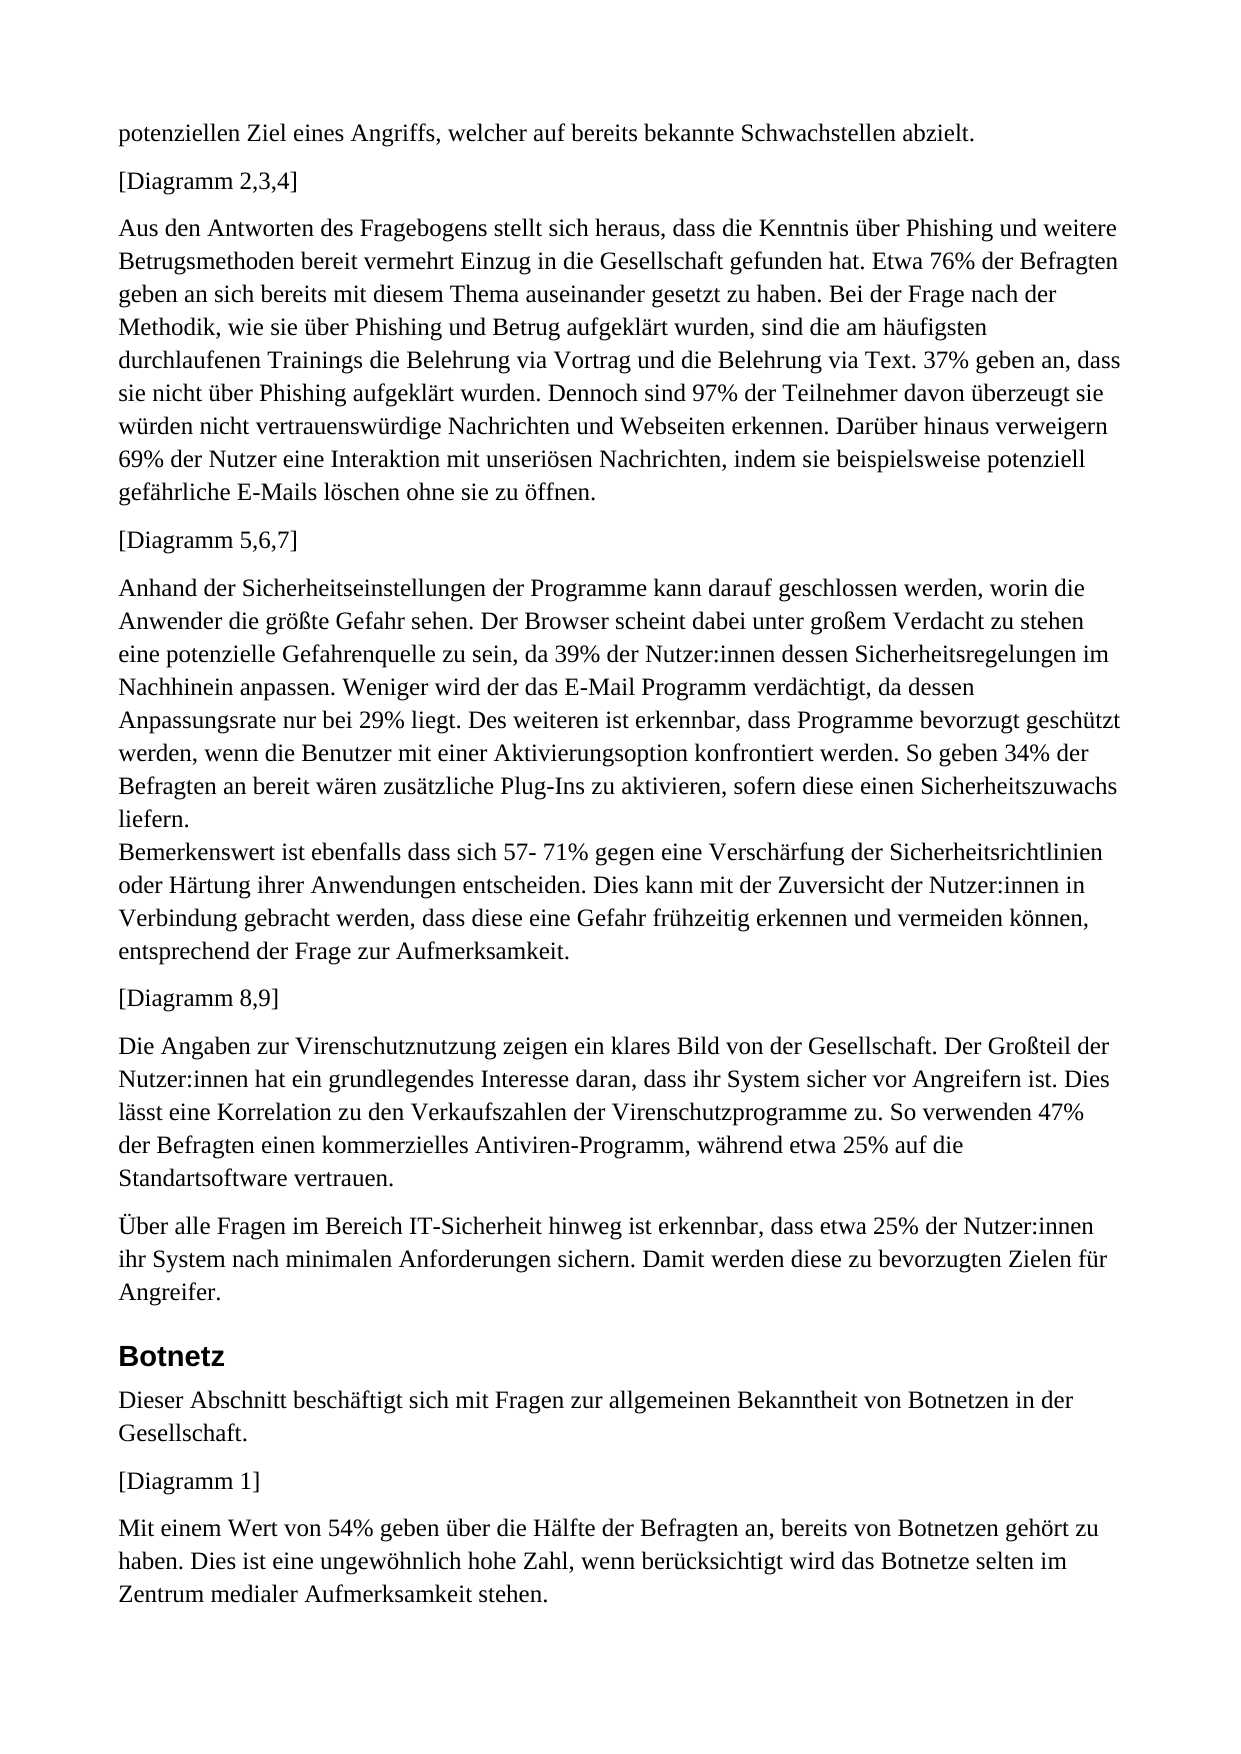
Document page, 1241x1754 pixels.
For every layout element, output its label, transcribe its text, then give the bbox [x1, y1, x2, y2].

text [Diagramm 2,3,4] [118, 166, 1122, 194]
text potenziellen Ziel eines Angriffs, welcher auf bereits bekannte Schwachstellen abzielt. [118, 118, 1122, 147]
text [Diagramm 1] [118, 1466, 1122, 1494]
text Mit einem Wert von 54% geben über die Hälfte der Befragten an, bereits von Botnetzen gehört zu haben. Dies ist eine ungewöhnlich hohe Zahl, wenn berücksichtigt wird das Botnetze selten im Zentrum medialer Aufmerksamkeit stehen. [118, 1513, 1122, 1608]
text Über alle Fragen im Bereich IT-Sicherheit hinweg ist erkennbar, dass etwa 25% der Nutzer:innen ihr System nach minimalen Anforderungen sichern. Damit werden diese zu bevorzugten Zielen für Angreifer. [118, 1211, 1122, 1306]
text [Diagramm 5,6,7] [118, 525, 1122, 554]
text Die Angaben zur Virenschutznutzung zeigen ein klares Bild von der Gesellschaft. Der Großteil der Nutzer:innen hat ein grundlegendes Interesse daran, dass ihr System sicher vor Angreifern ist. Dies lässt eine Korrelation zu den Verkaufszahlen der Virenschutzprogramme zu. So verwenden 47% der Befragten einen kommerzielles Antiviren-Programm, während etwa 25% auf die Standartsoftware vertrauen. [118, 1031, 1122, 1192]
text Anhand der Sicherheitseinstellungen der Programme kann darauf geschlossen werden, worin die Anwender die größte Gefahr sehen. Der Browser scheint dabei unter großem Verdacht zu stehen eine potenzielle Gefahrenquelle zu sein, da 39% der Nutzer:innen dessen Sicherheitsregelungen im Nachhinein anpassen. Weniger wird der das E-Mail Programm verdächtigt, da dessen Anpassungsrate nur bei 29% liegt. Des weiteren ist erkennbar, dass Programme bevorzugt geschützt werden, wenn die Benutzer mit einer Aktivierungsoption konfrontiert werden. So geben 34% der Befragten an bereit wären zusätzliche Plug-Ins zu aktivieren, sofern diese einen Sicherheitszuwachs liefern. Bemerkenswert ist ebenfalls dass sich 57- 71% gegen eine Verschärfung der Sicherheitsrichtlinien oder Härtung ihrer Anwendungen entscheiden. Dies kann mit der Zuversicht der Nutzer:innen in Verbindung gebracht werden, dass diese eine Gefahr frühzeitig erkennen und vermeiden können, entsprechend der Frage zur Aufmerksamkeit. [118, 573, 1122, 965]
subtitle Botnetz [118, 1339, 1122, 1373]
text [Diagramm 8,9] [118, 983, 1122, 1012]
text Dieser Abschnitt beschäftigt sich mit Fragen zur allgemeinen Bekanntheit von Botnetzen in der Gesellschaft. [118, 1385, 1122, 1447]
text Aus den Antworten des Fragebogens stellt sich heraus, dass die Kenntnis über Phishing und weitere Betrugsmethoden bereit vermehrt Einzug in die Gesellschaft gefunden hat. Etwa 76% der Befragten geben an sich bereits mit diesem Thema auseinander gesetzt zu haben. Bei der Frage nach der Methodik, wie sie über Phishing und Betrug aufgeklärt wurden, sind die am häufigsten durchlaufenen Trainings die Belehrung via Vortrag und die Belehrung via Text. 37% geben an, dass sie nicht über Phishing aufgeklärt wurden. Dennoch sind 97% der Teilnehmer davon überzeugt sie würden nicht vertrauenswürdige Nachrichten und Webseiten erkennen. Darüber hinaus verweigern 69% der Nutzer eine Interaktion mit unseriösen Nachrichten, indem sie beispielsweise potenziell gefährliche E-Mails löschen ohne sie zu öffnen. [118, 213, 1122, 506]
